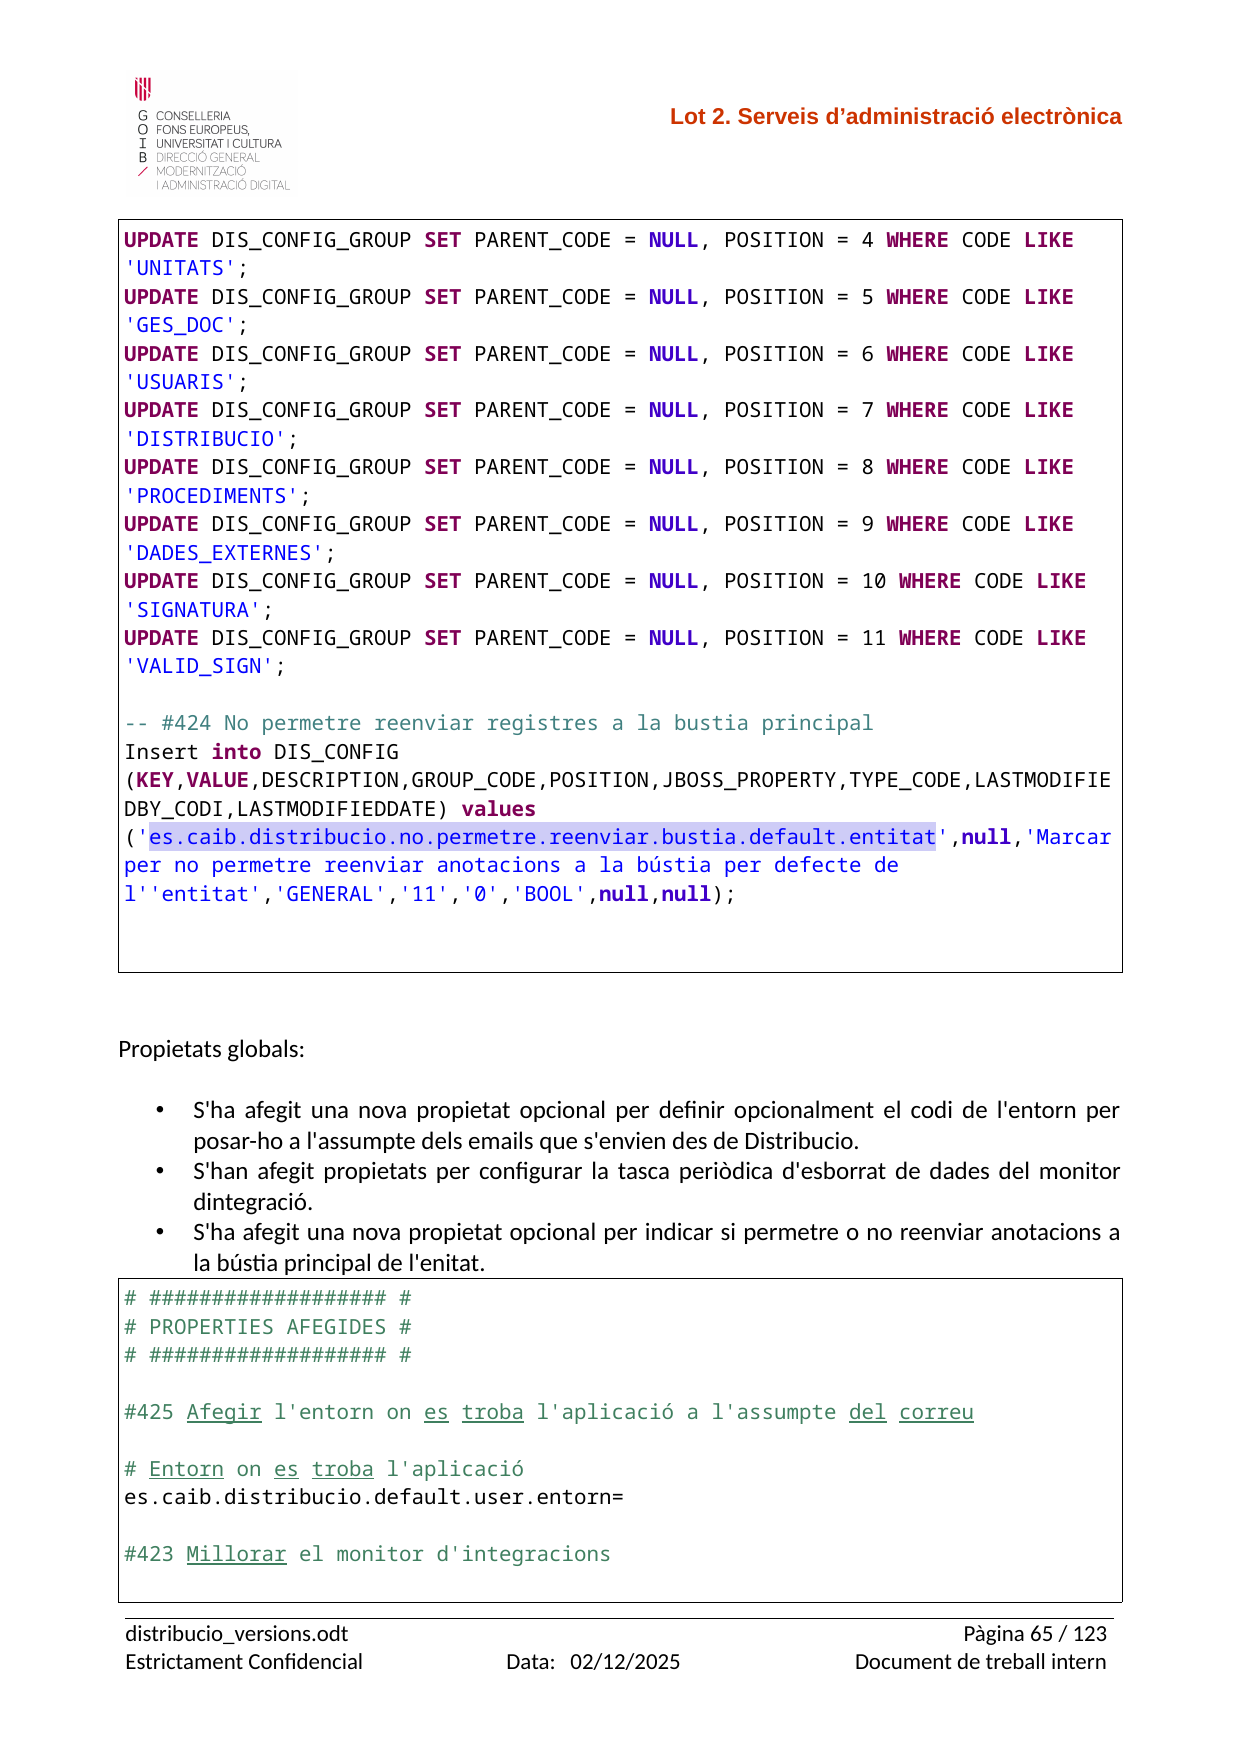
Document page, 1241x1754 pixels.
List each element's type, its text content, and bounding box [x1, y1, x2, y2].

list S'ha afegit una nova propietat opcional per definir opcionalment el codi de l'entorn per posar-ho a l'assumpte dels emails que s'envien des de Distribucio. [156, 1094, 1122, 1155]
picture [126, 70, 299, 197]
list S'ha afegit una nova propietat opcional per indicar si permetre o no reenviar anotacions a la bústia principal de l'enitat. [156, 1216, 1122, 1277]
table_header UPDATE DIS_CONFIG_GROUP SET PARENT_CODE = NULL, POSITION = 4 WHERE CODE LIKE 'UNITATS'; UPDATE DIS_CONFIG_GROUP SET PARENT_CODE = NULL, POSITION = 5 WHERE CODE LIKE 'GES_DOC'; UPDATE DIS_CONFIG_GROUP SET PARENT_CODE = NULL, POSITION = 6 WHERE CODE LIKE 'USUARIS'; UPDATE DIS_CONFIG_GROUP SET PARENT_CODE = NULL, POSITION = 7 WHERE CODE LIKE 'DISTRIBUCIO'; UPDATE DIS_CONFIG_GROUP SET PARENT_CODE = NULL, POSITION = 8 WHERE CODE LIKE 'PROCEDIMENTS'; UPDATE DIS_CONFIG_GROUP SET PARENT_CODE = NULL, POSITION = 9 WHERE CODE LIKE 'DADES_EXTERNES'; UPDATE DIS_CONFIG_GROUP SET PARENT_CODE = NULL, POSITION = 10 WHERE CODE LIKE 'SIGNATURA'; UPDATE DIS_CONFIG_GROUP SET PARENT_CODE = NULL, POSITION = 11 WHERE CODE LIKE 'VALID_SIGN'; -- #424 No permetre reenviar registres a la bustia principal Insert into DIS_CONFIG (KEY,VALUE,DESCRIPTION,GROUP_CODE,POSITION,JBOSS_PROPERTY,TYPE_CODE,LASTMODIFIEDBY_CODI,LASTMODIFIEDDATE) values ('es.caib.distribucio.no.permetre.reenviar.bustia.default.entitat',null,'Marcar per no permetre reenviar anotacions a la bústia per defecte de l''entitat','GENERAL','11','0','BOOL',null,null); [119, 220, 1122, 972]
table_header # ################### # # PROPERTIES AFEGIDES # # ################### # #425 Afegir l'entorn on es troba l'aplicació a l'assumpte del correu # Entorn on es troba l'aplicació es.caib.distribucio.default.user.entorn= #423 Millorar el monitor d'integracions [119, 1279, 1122, 1602]
list S'han afegit propietats per configurar la tasca periòdica d'esborrat de dades del monitor dintegració. [156, 1155, 1122, 1216]
text Propietats globals: [118, 1033, 1122, 1064]
